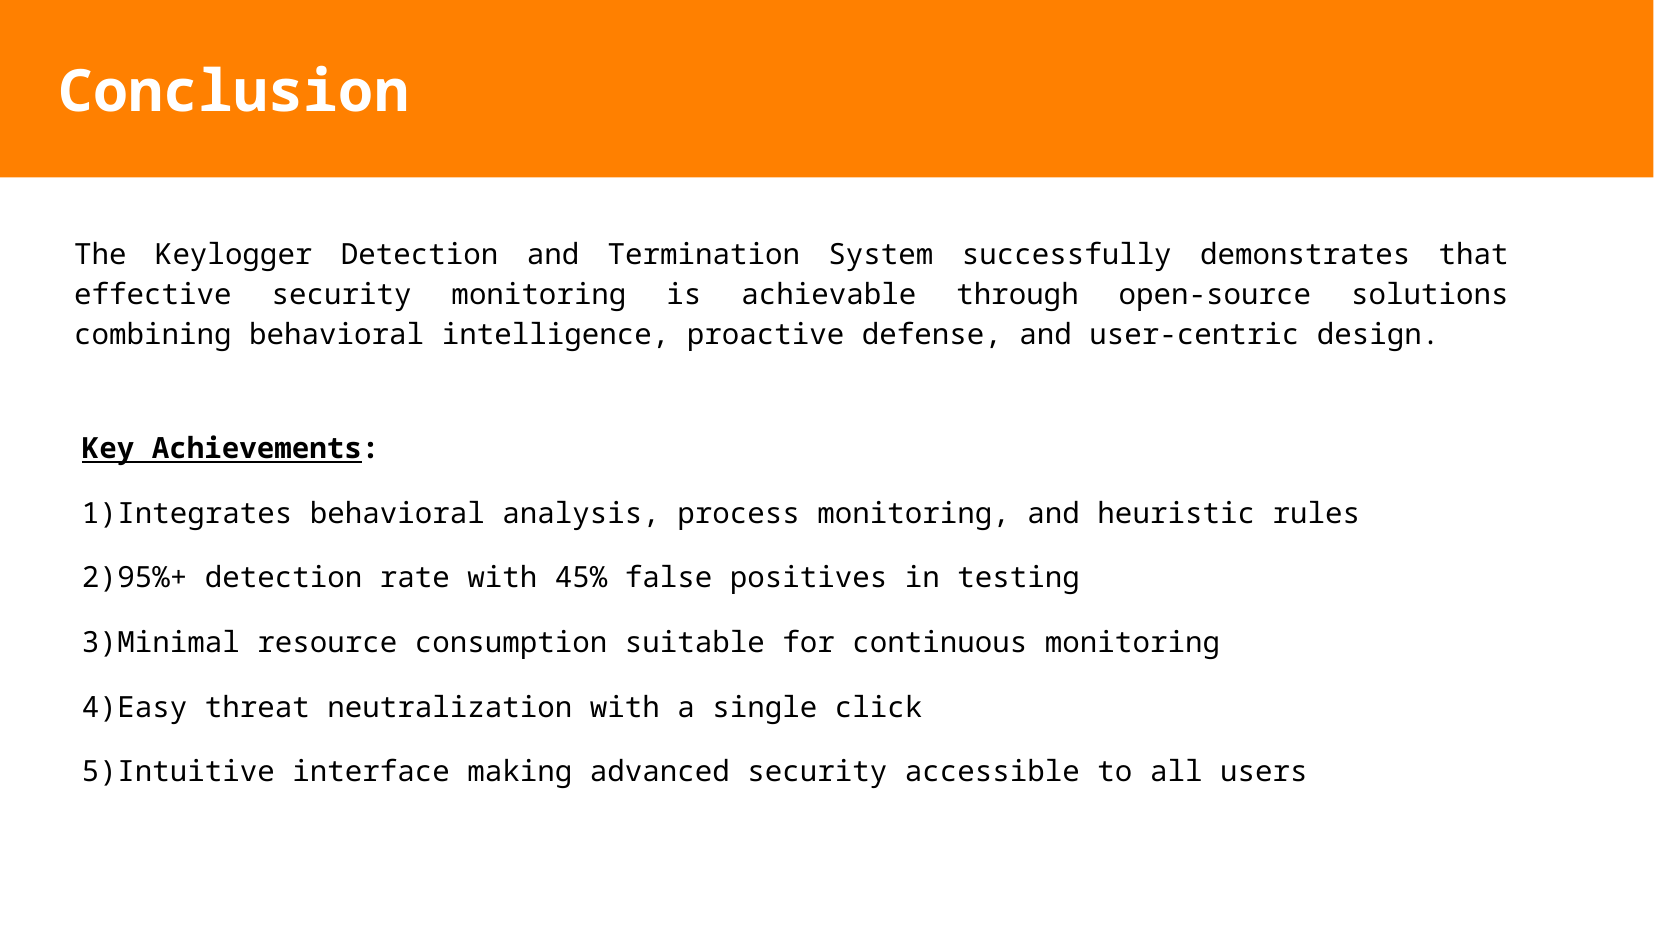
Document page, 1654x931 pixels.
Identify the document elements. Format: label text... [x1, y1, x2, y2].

text_box Key Achievements: Integrates behavioral analysis, process monitoring, and heuristic rules 95%+ detection rate with 45% false positives in testing Minimal resource consumption suitable for continuous monitoring Easy threat neutralization with a single click Intuitive interface making advanced security accessible to all users [67, 420, 1502, 791]
text_box The Keylogger Detection and Termination System successfully demonstrates that effective security monitoring is achievable through open-source solutions combining behavioral intelligence, proactive defense, and user-centric design. [59, 226, 1524, 357]
title Conclusion [0, 0, 1654, 178]
